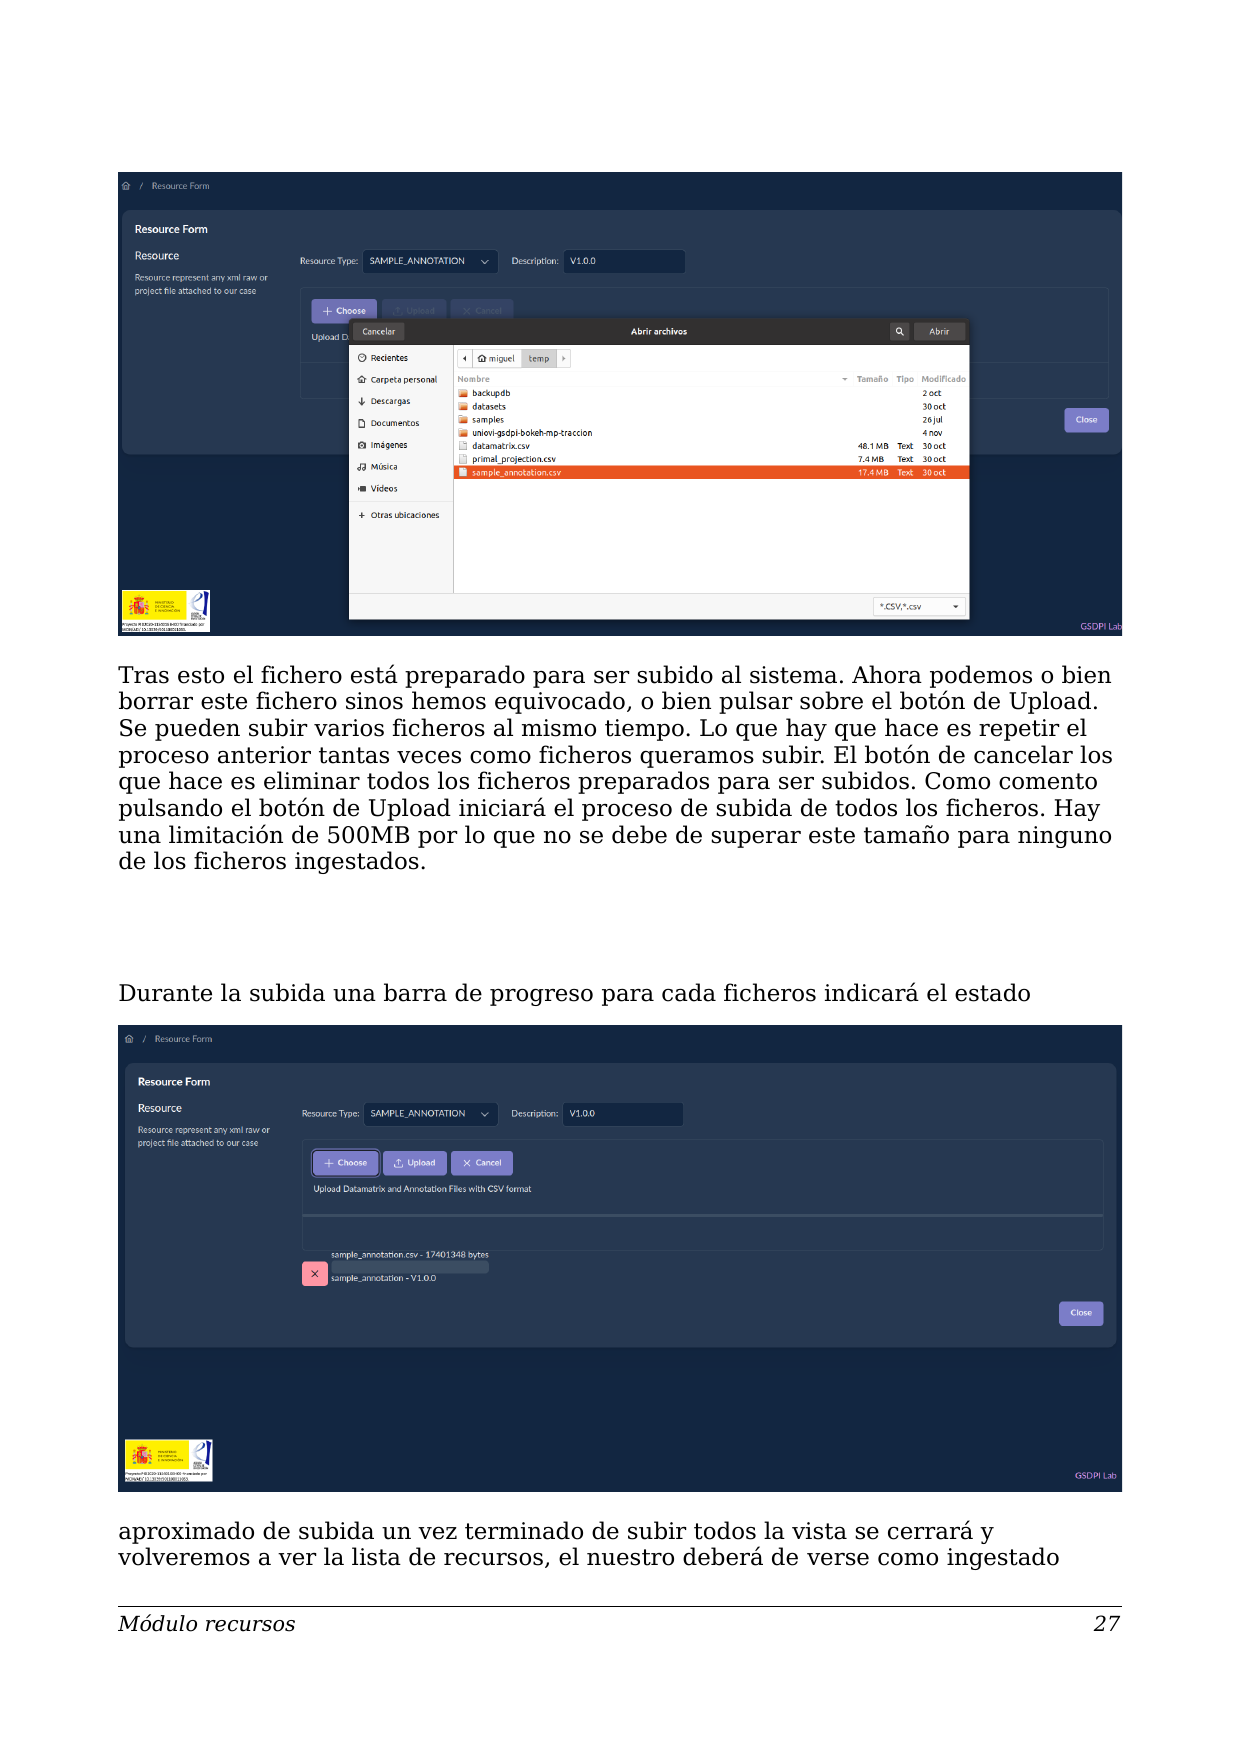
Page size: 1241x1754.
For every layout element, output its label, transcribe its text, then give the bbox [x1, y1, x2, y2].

picture [118, 1025, 1123, 1492]
text Durante la subida una barra de progreso para cada ficheros indicará el estado [118, 927, 1122, 1025]
text aproximado de subida un vez terminado de subir todos la vista se cerrará y volveremos a ver la lista de recursos, el nuestro deberá de verse como ingestado [118, 1492, 1122, 1571]
picture [118, 172, 1123, 636]
text Tras esto el fichero está preparado para ser subido al sistema. Ahora podemos o bien borrar este fichero sinos hemos equivocado, o bien pulsar sobre el botón de Upload. Se pueden subir varios ficheros al mismo tiempo. Lo que hay que hace es repetir el proceso anterior tantas veces como ficheros queramos subir. El botón de cancelar los que hace es eliminar todos los ficheros preparados para ser subidos. Como comento pulsando el botón de Upload iniciará el proceso de subida de todos los ficheros. Hay una limitación de 500MB por lo que no se debe de superar este tamaño para ninguno de los ficheros ingestados. [118, 636, 1122, 875]
